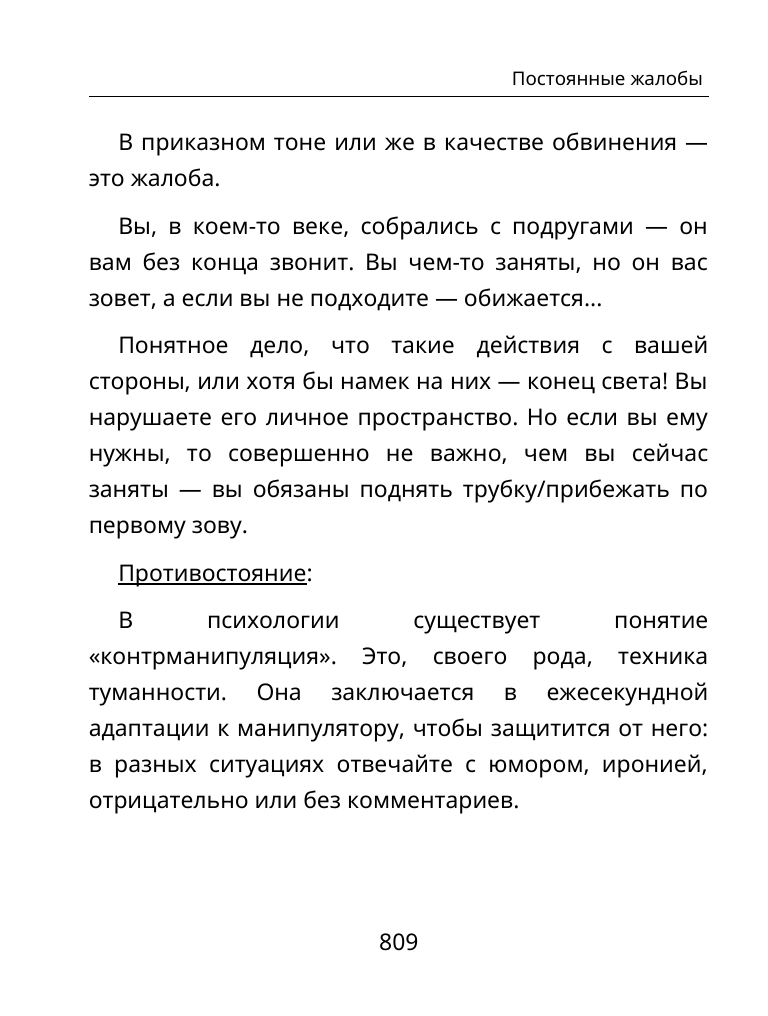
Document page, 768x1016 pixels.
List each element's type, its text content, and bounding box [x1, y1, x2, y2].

text В психологии существует понятие «контрманипуляция». Это, своего рода, техника туманности. Она заключается в ежесекундной адаптации к манипулятору, чтобы защитится от него: в разных ситуациях отвечайте с юмором, иронией, отрицательно или без комментариев. [88, 604, 709, 815]
text Противостояние: [88, 557, 709, 588]
text Вы, в коем-то веке, собрались с подругами — он вам без конца звонит. Вы чем-то заняты, но он вас зовет, а если вы не подходите — обижается... [88, 210, 709, 313]
text Понятное дело, что такие действия с вашей стороны, или хотя бы намек на них — конец света! Вы нарушаете его личное пространство. Но если вы ему нужны, то совершенно не важно, чем вы сейчас заняты — вы обязаны поднять трубку/прибежать по первому зову. [88, 329, 709, 540]
text В приказном тоне или же в качестве обвинения — это жалоба. [88, 126, 709, 193]
